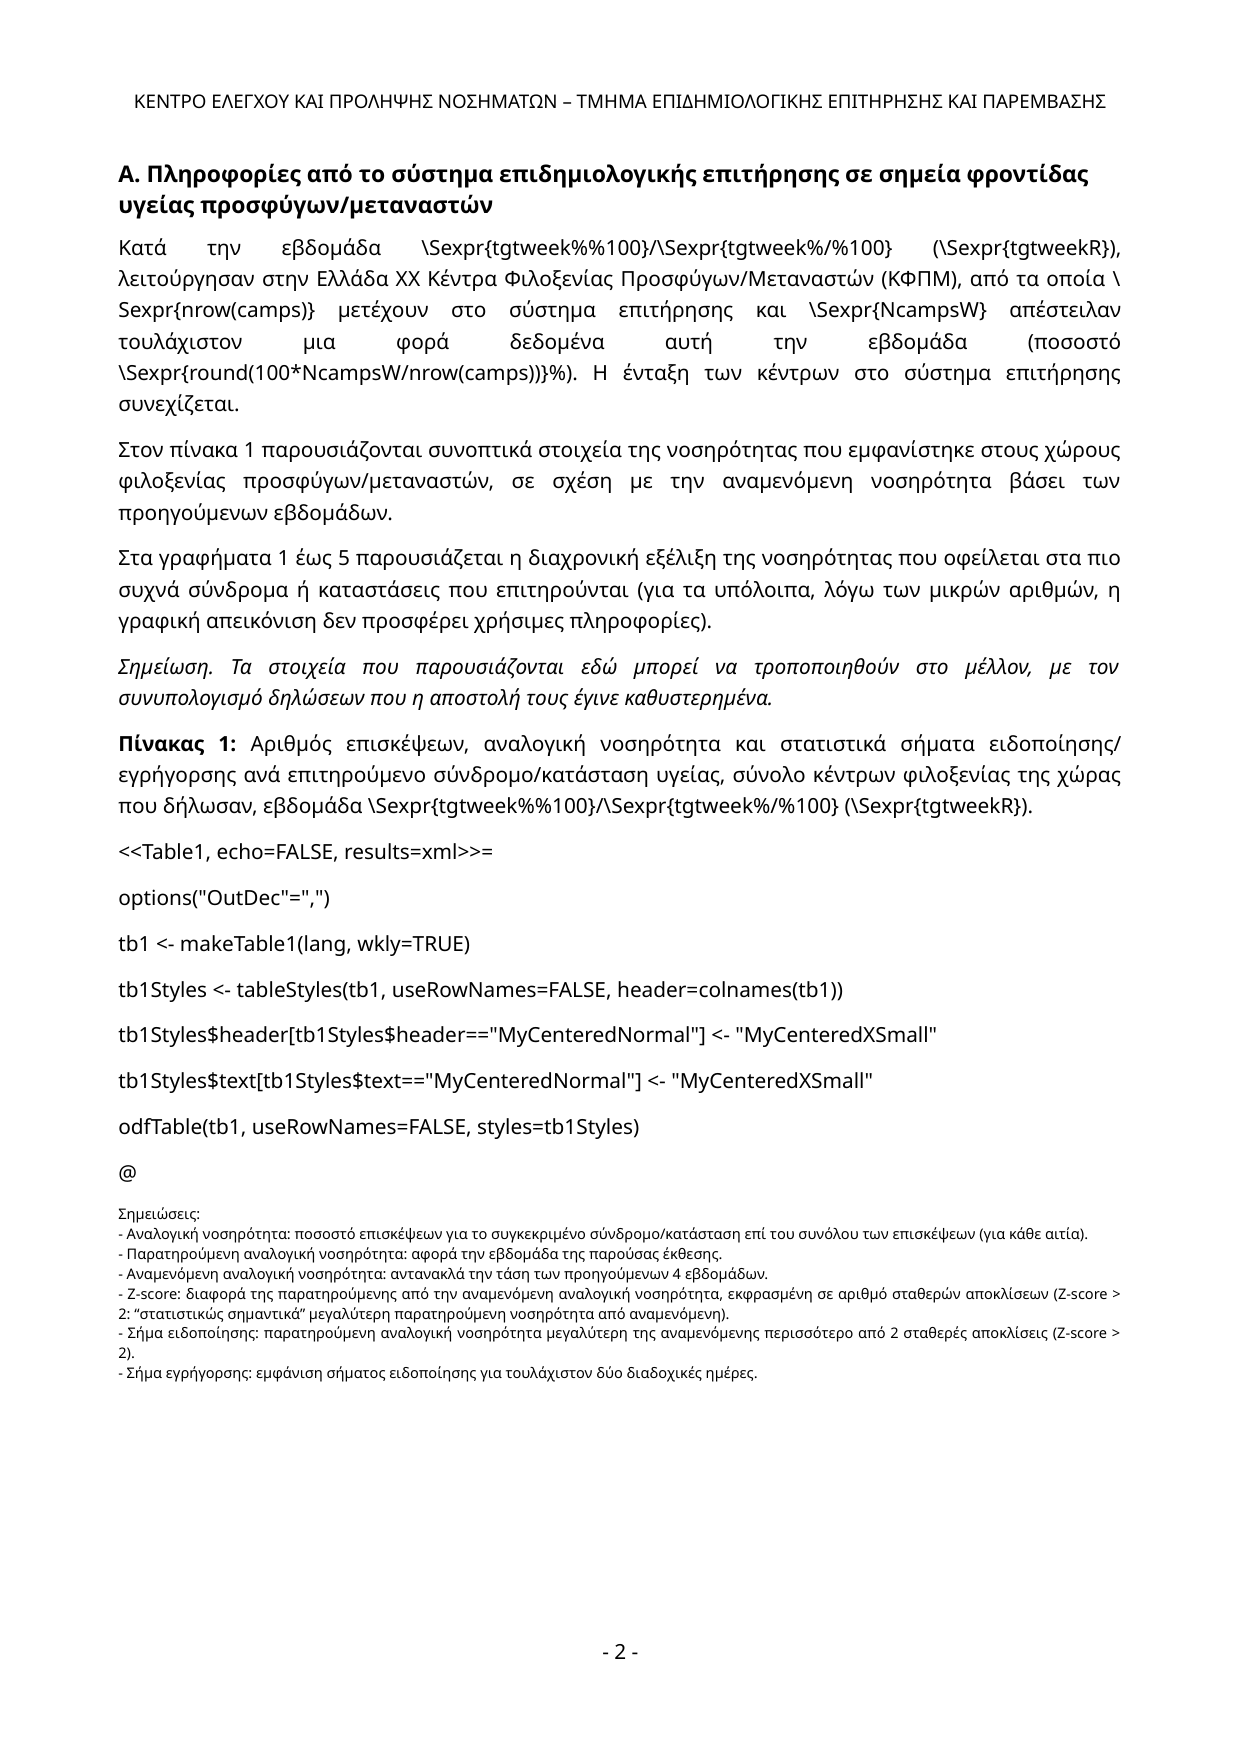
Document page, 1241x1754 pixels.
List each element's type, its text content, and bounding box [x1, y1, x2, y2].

text tb1Styles <- tableStyles(tb1, useRowNames=FALSE, header=colnames(tb1)) [118, 975, 1122, 1003]
subtitle Α. Πληροφορίες από το σύστημα επιδημιολογικής επιτήρησης σε σημεία φροντίδας υγείας προσφύγων/μεταναστών [118, 158, 1122, 221]
text tb1Styles$text[tb1Styles$text=="MyCenteredNormal"] <- "MyCenteredXSmall" [118, 1066, 1122, 1095]
text <<Table1, echo=FALSE, results=xml>>= [118, 837, 1122, 866]
text - Αναμενόμενη αναλογική νοσηρότητα: αντανακλά την τάση των προηγούμενων 4 εβδομάδων. [118, 1264, 1122, 1283]
text options("OutDec"=",") [118, 883, 1122, 912]
text tb1 <- makeTable1(lang, wkly=TRUE) [118, 929, 1122, 957]
text - Z-score: διαφορά της παρατηρούμενης από την αναμενόμενη αναλογική νοσηρότητα, εκφρασμένη σε αριθμό σταθερών αποκλίσεων (Z-score > 2: “στατιστικώς σημαντικά” μεγαλύτερη παρατηρούμενη νοσηρότητα από αναμενόμενη). [118, 1283, 1122, 1323]
text - Παρατηρούμενη αναλογική νοσηρότητα: αφορά την εβδομάδα της παρούσας έκθεσης. [118, 1244, 1122, 1264]
text - Αναλογική νοσηρότητα: ποσοστό επισκέψεων για το συγκεκριμένο σύνδρομο/κατάσταση επί του συνόλου των επισκέψεων (για κάθε αιτία). [118, 1224, 1122, 1244]
text tb1Styles$header[tb1Styles$header=="MyCenteredNormal"] <- "MyCenteredXSmall" [118, 1021, 1122, 1049]
text Κατά την εβδομάδα \Sexpr{tgtweek%%100}/\Sexpr{tgtweek%/%100} (\Sexpr{tgtweekR}), λειτούργησαν στην Ελλάδα XX Κέντρα Φιλοξενίας Προσφύγων/Μεταναστών (ΚΦΠΜ), από τα οποία \Sexpr{nrow(camps)} μετέχουν στο σύστημα επιτήρησης και \Sexpr{NcampsW} απέστειλαν τουλάχιστον μια φορά δεδομένα αυτή την εβδομάδα (ποσοστό \Sexpr{round(100*NcampsW/nrow(camps))}%). Η ένταξη των κέντρων στο σύστημα επιτήρησης συνεχίζεται. [118, 233, 1122, 418]
text @ [118, 1158, 1122, 1187]
text - Σήμα ειδοποίησης: παρατηρούμενη αναλογική νοσηρότητα μεγαλύτερη της αναμενόμενης περισσότερο από 2 σταθερές αποκλίσεις (Ζ-score > 2). [118, 1323, 1122, 1363]
text odfTable(tb1, useRowNames=FALSE, styles=tb1Styles) [118, 1112, 1122, 1141]
text Σημειώσεις: [118, 1204, 1122, 1224]
text Στον πίνακα 1 παρουσιάζονται συνοπτικά στοιχεία της νοσηρότητας που εμφανίστηκε στους χώρους φιλοξενίας προσφύγων/μεταναστών, σε σχέση με την αναμενόμενη νοσηρότητα βάσει των προηγούμενων εβδομάδων. [118, 435, 1122, 526]
text - Σήμα εγρήγορσης: εμφάνιση σήματος ειδοποίησης για τουλάχιστον δύο διαδοχικές ημέρες. [118, 1363, 1122, 1383]
text Πίνακας 1: Αριθμός επισκέψεων, αναλογική νοσηρότητα και στατιστικά σήματα ειδοποίησης/ εγρήγορσης ανά επιτηρούμενο σύνδρομο/κατάσταση υγείας, σύνολο κέντρων φιλοξενίας της χώρας που δήλωσαν, εβδομάδα \Sexpr{tgtweek%%100}/\Sexpr{tgtweek%/%100} (\Sexpr{tgtweekR}). [118, 729, 1122, 820]
text Στα γραφήματα 1 έως 5 παρουσιάζεται η διαχρονική εξέλιξη της νοσηρότητας που οφείλεται στα πιο συχνά σύνδρομα ή καταστάσεις που επιτηρούνται (για τα υπόλοιπα, λόγω των μικρών αριθμών, η γραφική απεικόνιση δεν προσφέρει χρήσιμες πληροφορίες). [118, 543, 1122, 634]
text Σημείωση. Τα στοιχεία που παρουσιάζονται εδώ μπορεί να τροποποιηθούν στο μέλλον, με τον συνυπολογισμό δηλώσεων που η αποστολή τους έγινε καθυστερημένα. [118, 652, 1122, 712]
